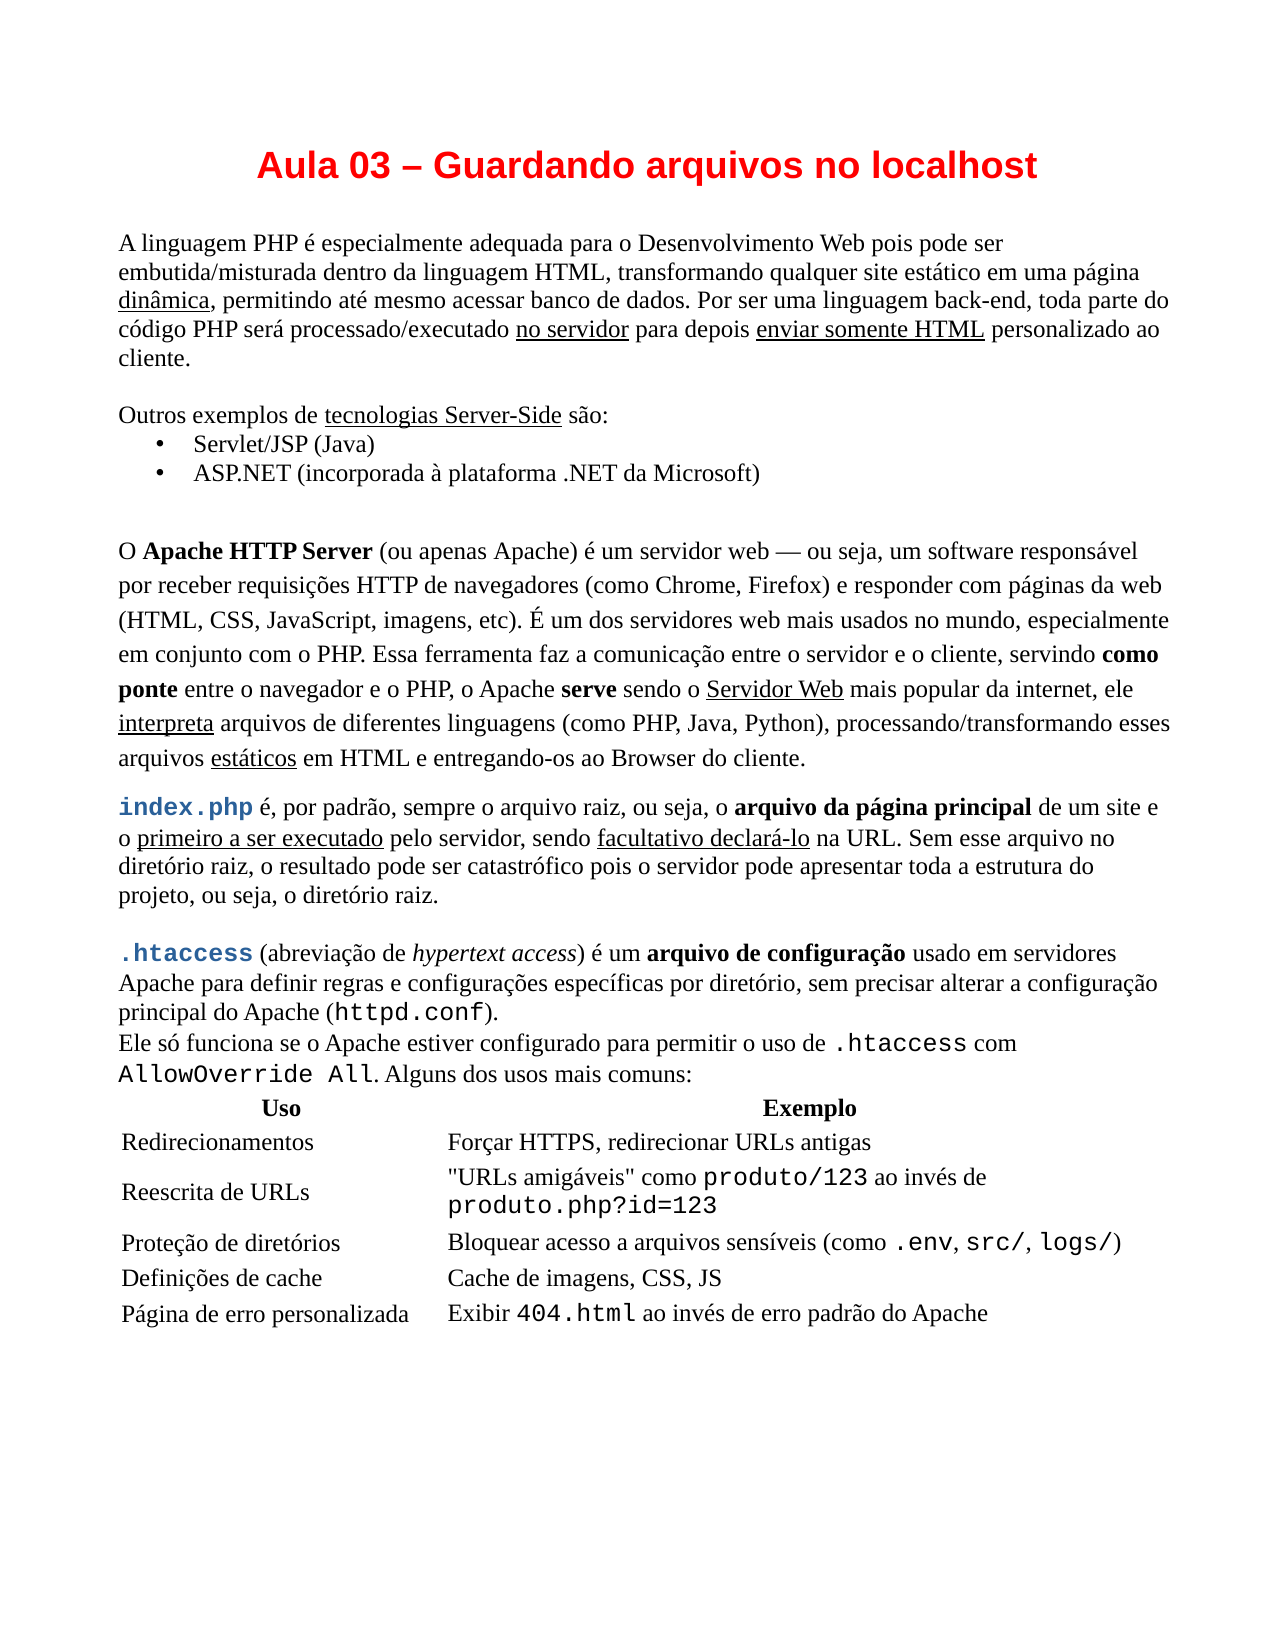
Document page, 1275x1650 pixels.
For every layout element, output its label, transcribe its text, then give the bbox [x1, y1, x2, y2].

table_cell Bloquear acesso a arquivos sensíveis (como .env, src/, logs/) [444, 1224, 1175, 1261]
text O Apache HTTP Server (ou apenas Apache) é um servidor web — ou seja, um software responsável por receber requisições HTTP de navegadores (como Chrome, Firefox) e responder com páginas da web (HTML, CSS, JavaScript, imagens, etc). É um dos servidores web mais usados no mundo, especialmente em conjunto com o PHP. Essa ferramenta faz a comunicação entre o servidor e o cliente, servindo como ponte entre o navegador e o PHP, o Apache serve sendo o Servidor Web mais popular da internet, ele interpreta arquivos de diferentes linguagens (como PHP, Java, Python), processando/transformando esses arquivos estáticos em HTML e entregando-os ao Browser do cliente. [118, 536, 1175, 771]
table_cell Definições de cache [118, 1261, 444, 1295]
table_header Uso [118, 1090, 444, 1124]
table_cell Forçar HTTPS, redirecionar URLs antigas [444, 1124, 1175, 1159]
table_cell Cache de imagens, CSS, JS [444, 1261, 1175, 1295]
table_header Exemplo [444, 1090, 1175, 1124]
table_cell Redirecionamentos [118, 1124, 444, 1159]
table_cell Reescrita de URLs [118, 1159, 444, 1224]
list ASP.NET (incorporada à plataforma .NET da Microsoft) [156, 458, 1175, 487]
table_cell Exibir 404.html ao invés de erro padrão do Apache [444, 1295, 1175, 1332]
subtitle Aula 03 – Guardando arquivos no localhost [118, 143, 1175, 187]
text A linguagem PHP é especialmente adequada para o Desenvolvimento Web pois pode ser embutida/misturada dentro da linguagem HTML, transformando qualquer site estático em uma página dinâmica, permitindo até mesmo acessar banco de dados. Por ser uma linguagem back-end, toda parte do código PHP será processado/executado no servidor para depois enviar somente HTML personalizado ao cliente. [118, 228, 1175, 372]
table_cell "URLs amigáveis" como produto/123 ao invés de produto.php?id=123 [444, 1159, 1175, 1224]
table_cell Proteção de diretórios [118, 1224, 444, 1261]
text index.php é, por padrão, sempre o arquivo raiz, ou seja, o arquivo da página principal de um site e o primeiro a ser executado pelo servidor, sendo facultativo declará-lo na URL. Sem esse arquivo no diretório raiz, o resultado pode ser catastrófico pois o servidor pode apresentar toda a estrutura do projeto, ou seja, o diretório raiz. [118, 792, 1175, 909]
text .htaccess (abreviação de hypertext access) é um arquivo de configuração usado em servidores Apache para definir regras e configurações específicas por diretório, sem precisar alterar a configuração principal do Apache (httpd.conf). Ele só funciona se o Apache estiver configurado para permitir o uso de .htaccess com AllowOverride All. Alguns dos usos mais comuns: [118, 938, 1175, 1090]
text Outros exemplos de tecnologias Server-Side são: [118, 401, 1175, 429]
table_cell Página de erro personalizada [118, 1295, 444, 1332]
list Servlet/JSP (Java) [156, 429, 1175, 458]
